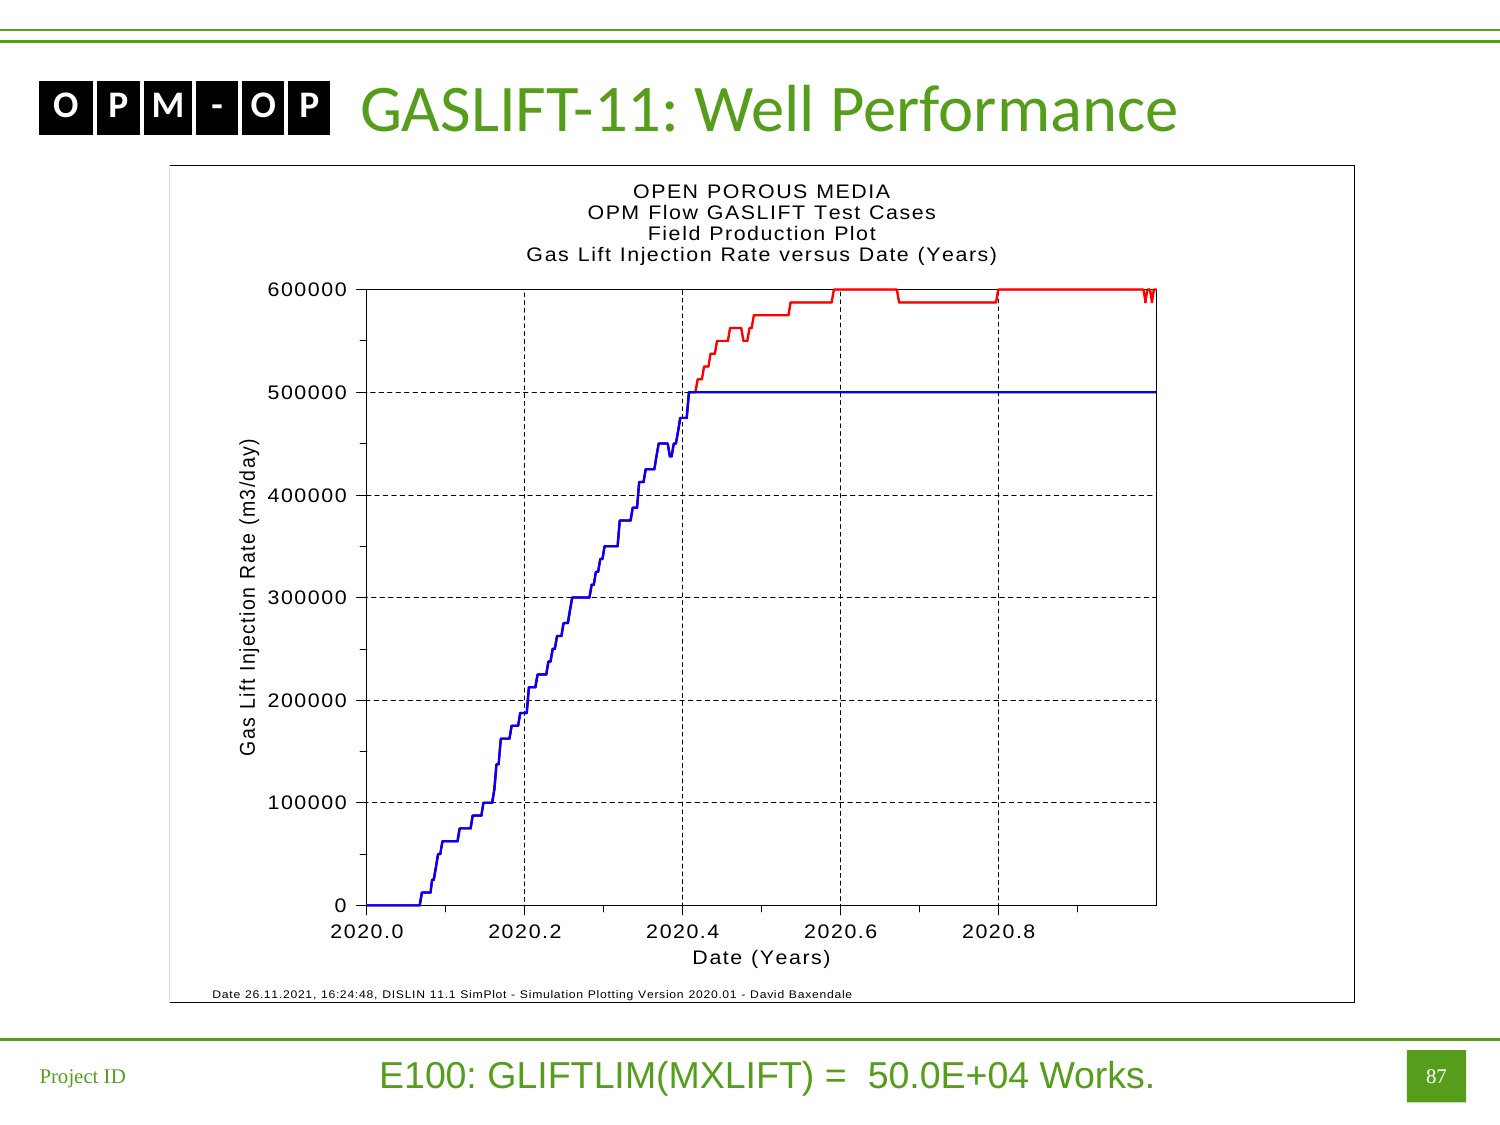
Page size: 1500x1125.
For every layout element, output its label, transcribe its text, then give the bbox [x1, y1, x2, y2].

title GASLIFT-11: Well Performance [360, 77, 1425, 153]
text_box E100: GLIFTLIM(MXLIFT) = 50.0E+04 Works. [200, 1046, 1335, 1110]
picture [169, 165, 1356, 1004]
